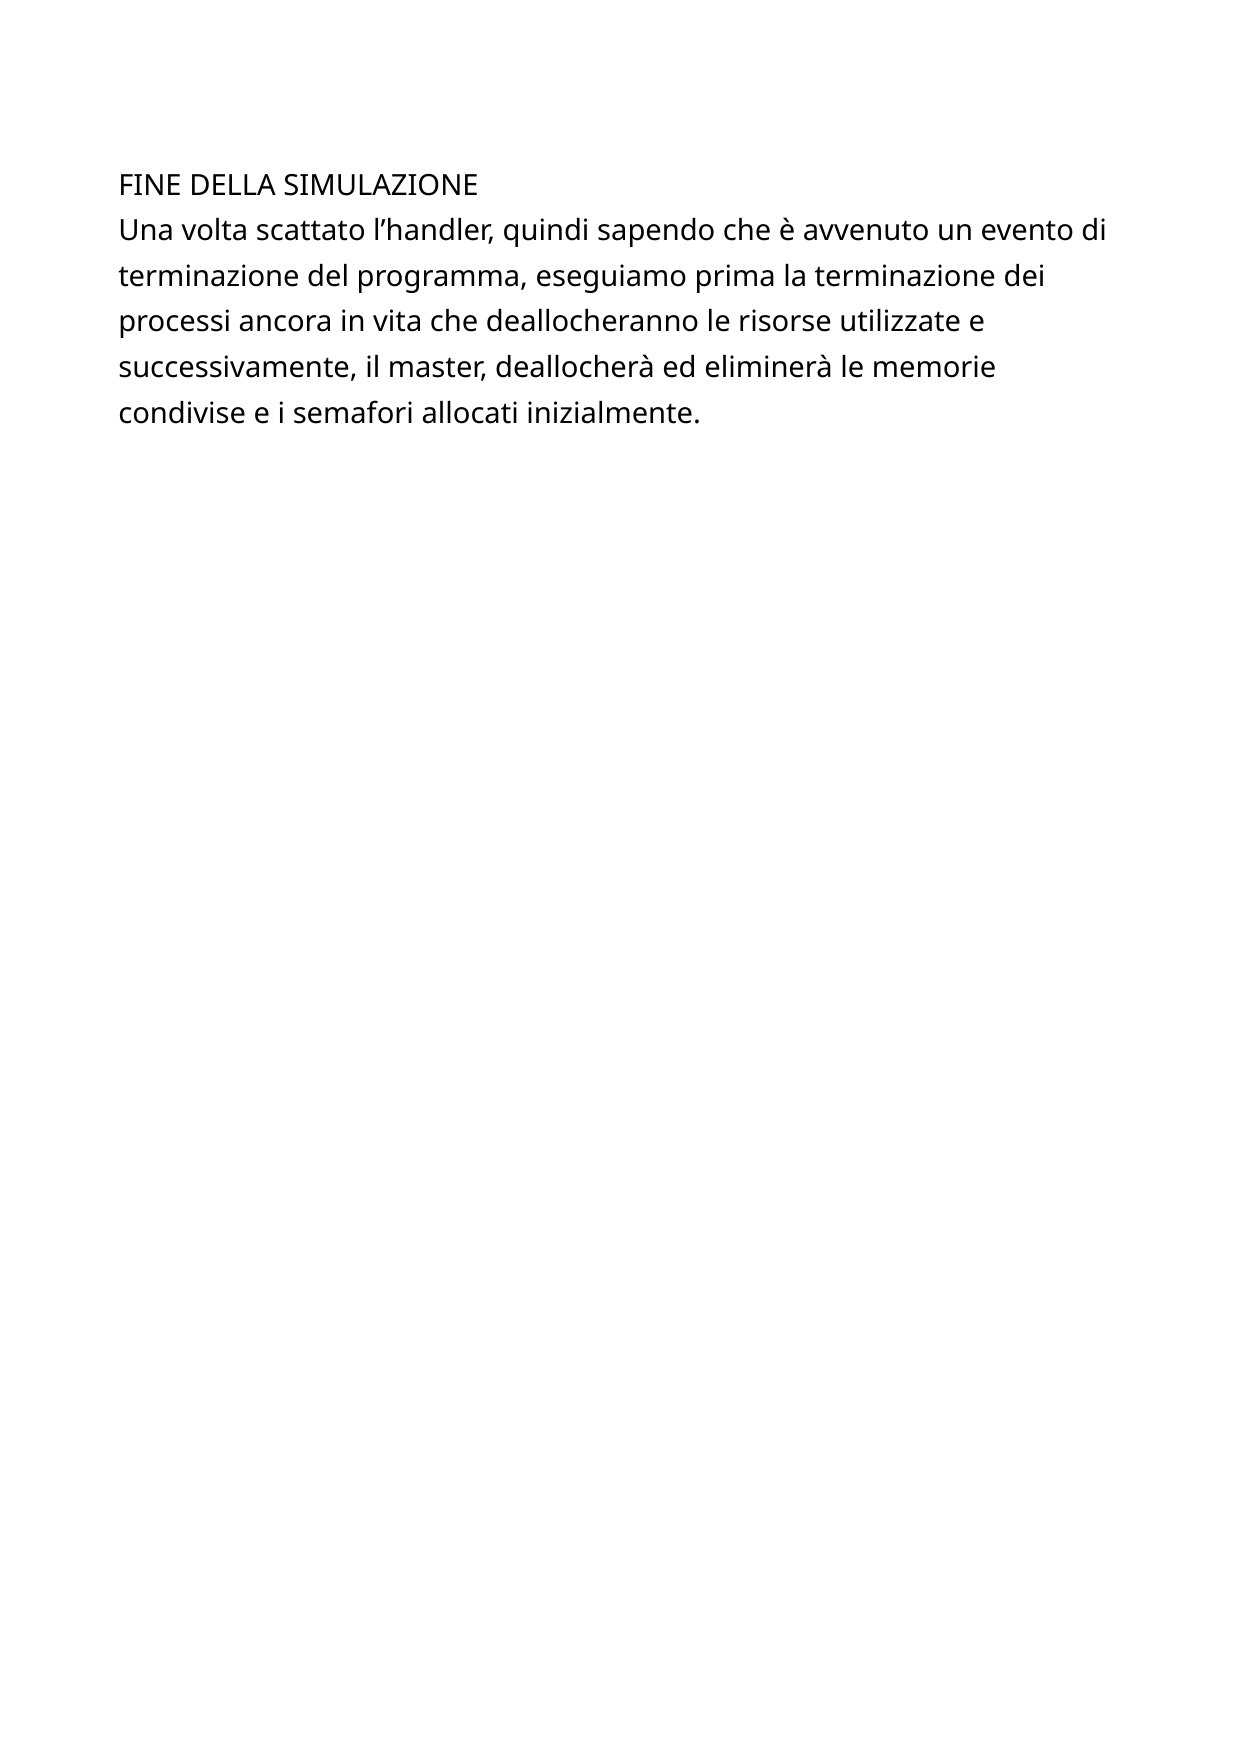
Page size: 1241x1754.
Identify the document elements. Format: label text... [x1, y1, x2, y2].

text FINE DELLA SIMULAZIONE [118, 164, 1122, 203]
text Una volta scattato l’handler, quindi sapendo che è avvenuto un evento di terminazione del programma, eseguiamo prima la terminazione dei processi ancora in vita che deallocheranno le risorse utilizzate e successivamente, il master, deallocherà ed eliminerà le memorie condivise e i semafori allocati inizialmente. [118, 209, 1122, 432]
